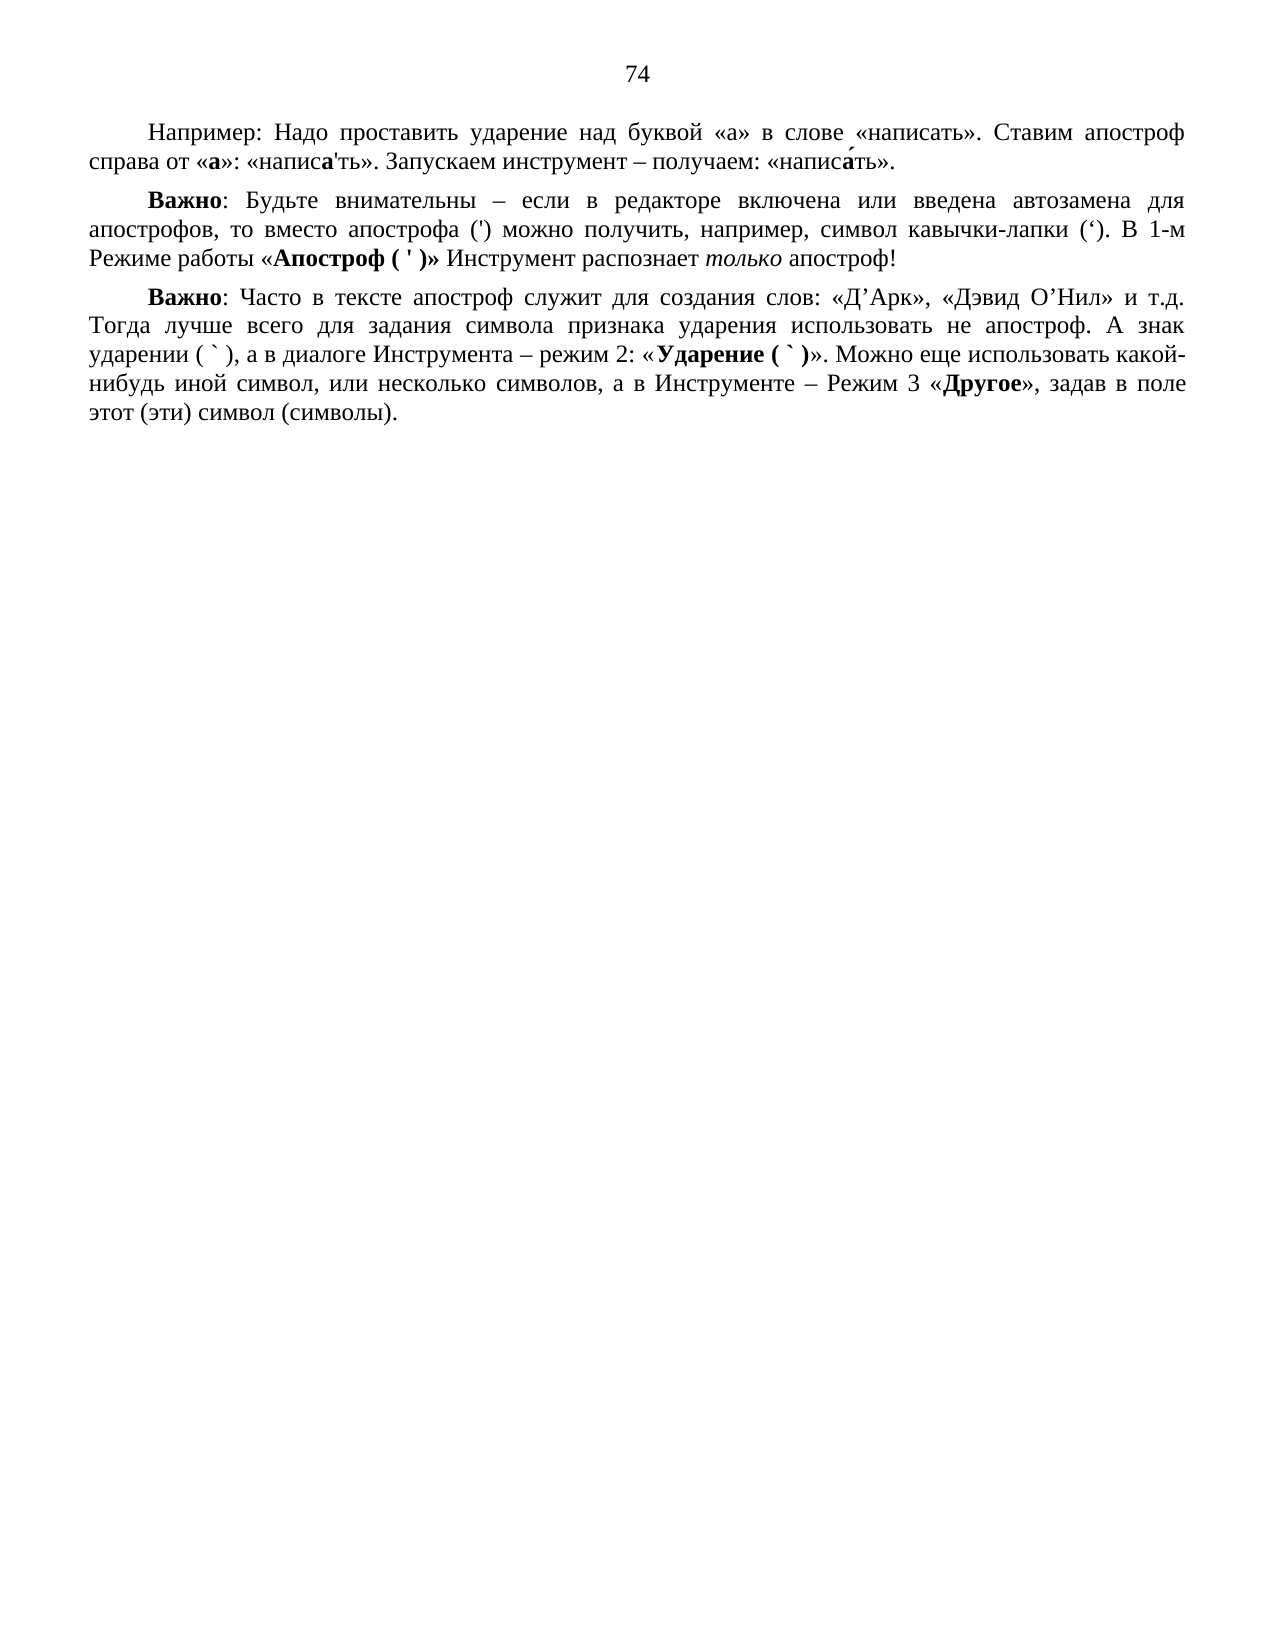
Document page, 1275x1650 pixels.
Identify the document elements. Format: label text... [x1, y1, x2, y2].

text Важно: Будьте внимательны – если в редакторе включена или введена автозамена для апострофов, то вместо апострофа (') можно получить, например, символ кавычки-лапки (‘). В 1-м Режиме работы «Апостроф ( ' )» Инструмент распознает только апостроф! [89, 185, 1186, 271]
text Важно: Часто в тексте апостроф служит для создания слов: «Д’Арк», «Дэвид О’Нил» и т.д. Тогда лучше всего для задания символа признака ударения использовать не апостроф. А знак ударении ( ` ), а в диалоге Инструмента – режим 2: «Ударение ( ` )». Можно еще использовать какой-нибудь иной символ, или несколько символов, а в Инструменте – Режим 3 «Другое», задав в поле этот (эти) символ (символы). [89, 282, 1186, 426]
text Например: Надо проставить ударение над буквой «а» в слове «написать». Ставим апостроф справа от «а»: «написа'ть». Запускаем инструмент – получаем: «написа́ть». [89, 117, 1186, 175]
